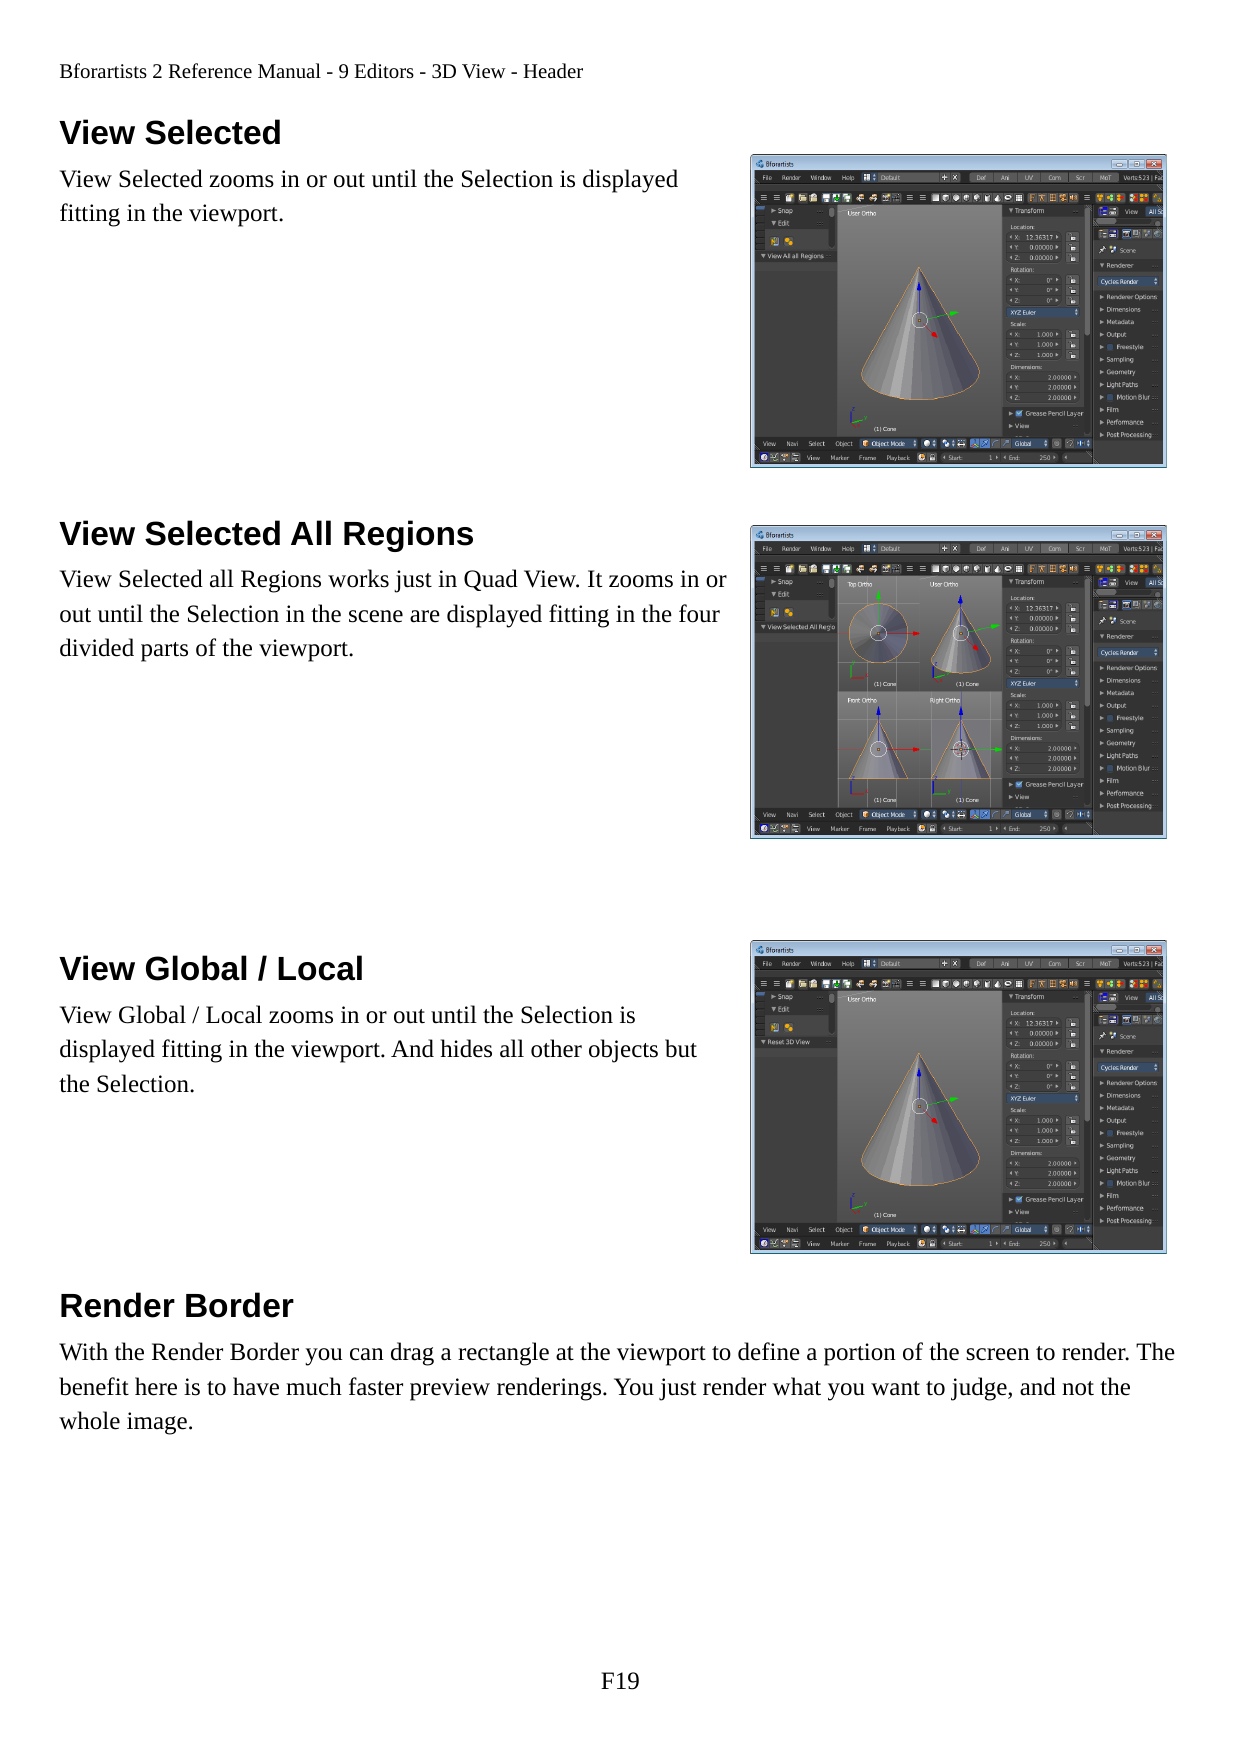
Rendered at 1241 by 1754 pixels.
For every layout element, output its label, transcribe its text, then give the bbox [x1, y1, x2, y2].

picture [750, 154, 1167, 468]
text View Global / Local zooms in or out until the Selection is displayed fitting in the viewport. And hides all other objects but the Selection. [59, 1000, 750, 1098]
text View Selected all Regions works just in Quad View. It zooms in or out until the Selection in the scene are displayed fitting in the four divided parts of the viewport. [59, 564, 750, 662]
text With the Render Border you can drag a rectangle at the viewport to define a portion of the screen to render. The benefit here is to have much faster preview renderings. You just render what you want to judge, and not the whole image. [59, 1337, 1181, 1435]
picture [750, 525, 1167, 839]
subtitle View Global / Local [59, 949, 750, 987]
text View Selected zooms in or out until the Selection is displayed fitting in the viewport. [59, 164, 750, 227]
subtitle [1167, 949, 1181, 987]
subtitle View Selected All Regions [59, 513, 1181, 552]
picture [750, 940, 1167, 1254]
subtitle View Selected [59, 113, 1181, 151]
subtitle Render Border [59, 1286, 1181, 1324]
